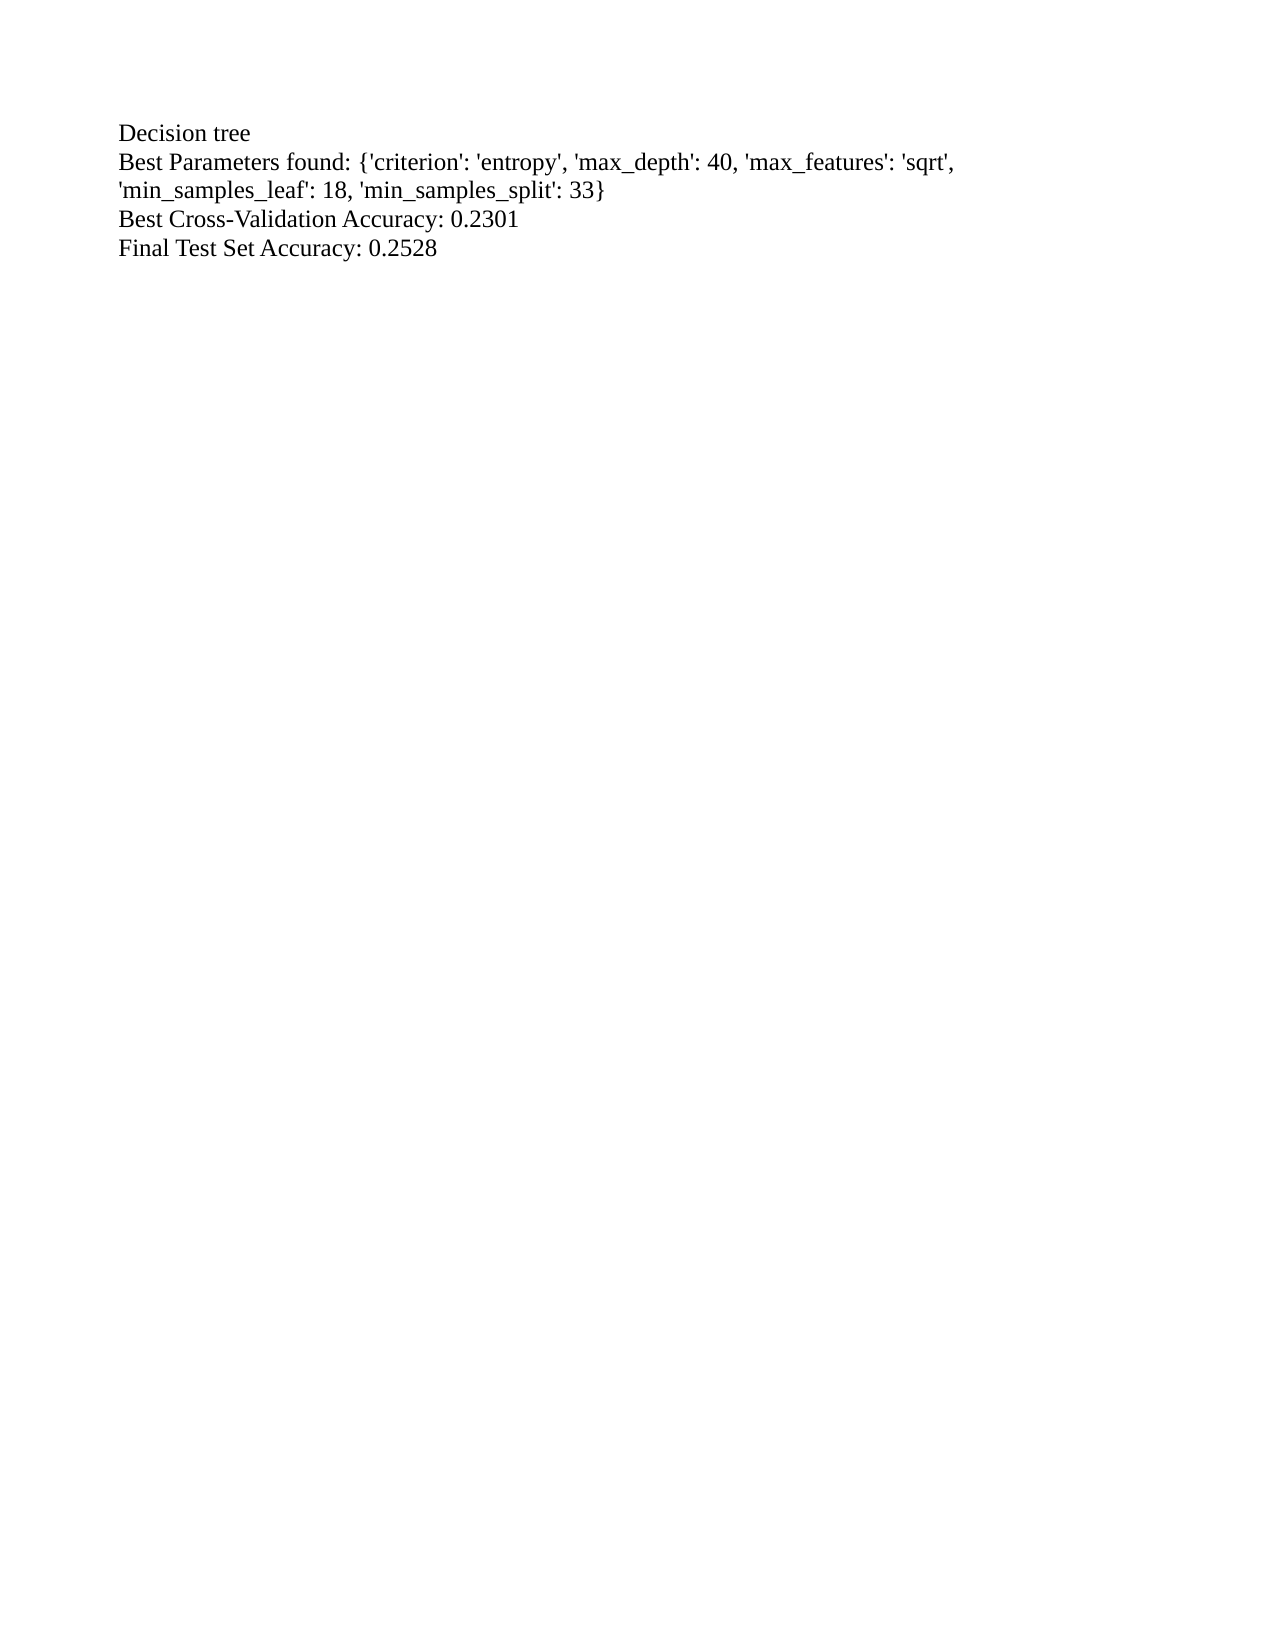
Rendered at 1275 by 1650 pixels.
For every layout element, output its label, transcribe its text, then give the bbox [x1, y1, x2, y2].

text Best Cross-Validation Accuracy: 0.2301 [118, 204, 1157, 233]
text Decision tree [118, 118, 1157, 147]
text Final Test Set Accuracy: 0.2528 [118, 233, 1157, 262]
text Best Parameters found: {'criterion': 'entropy', 'max_depth': 40, 'max_features': 'sqrt', 'min_samples_leaf': 18, 'min_samples_split': 33} [118, 147, 1157, 204]
